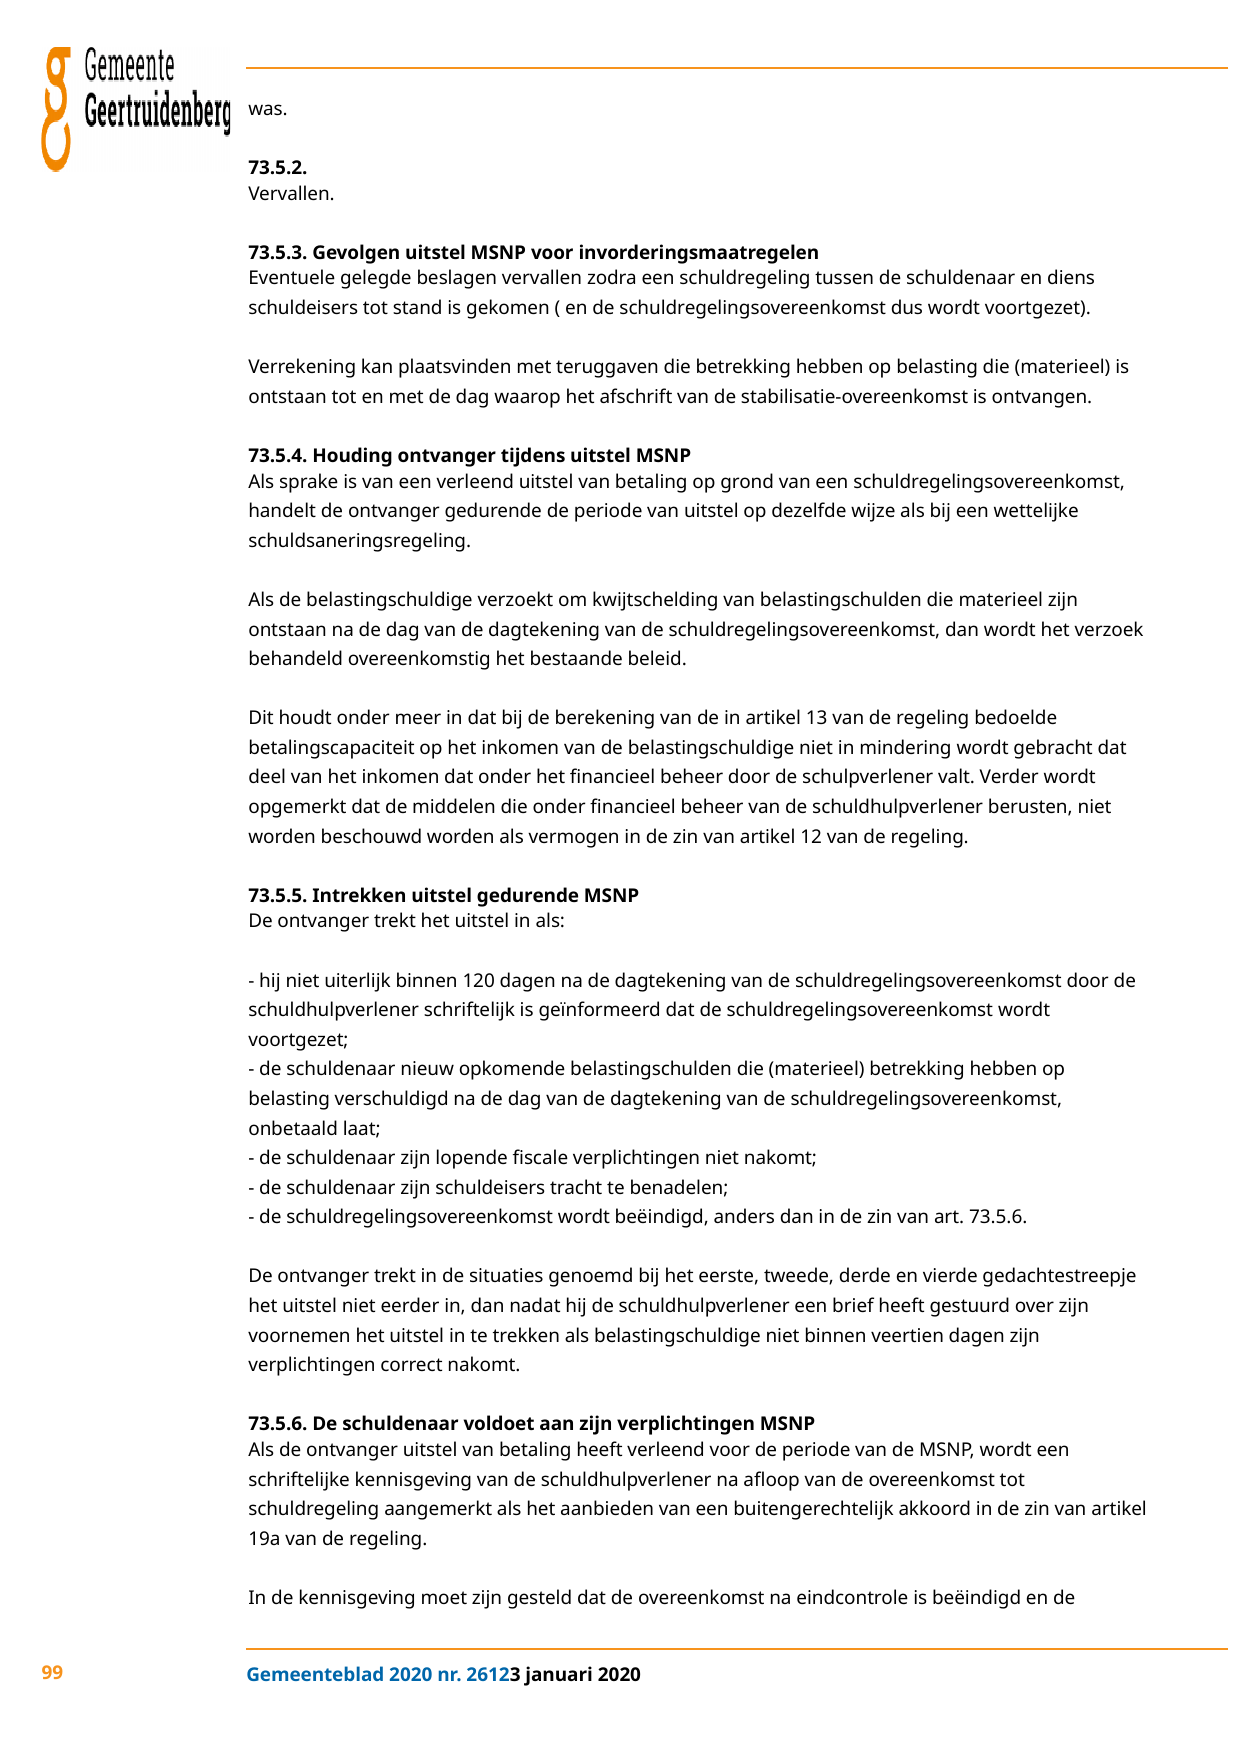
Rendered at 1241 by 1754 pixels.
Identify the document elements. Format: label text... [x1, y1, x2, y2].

text 73.5.5. Intrekken uitstel gedurende MSNP [248, 882, 1152, 908]
text - de schuldenaar zijn schuldeisers tracht te benadelen; [248, 1174, 1152, 1200]
text De ontvanger trekt het uitstel in als: [248, 908, 1152, 933]
text Verrekening kan plaatsvinden met teruggaven die betrekking hebben op belasting die (materieel) is ontstaan tot en met de dag waarop het afschrift van de stabilisatie-overeenkomst is ontvangen. [248, 353, 1152, 409]
text 73.5.4. Houding ontvanger tijdens uitstel MSNP [248, 442, 1152, 468]
text - de schuldregelingsovereenkomst wordt beëindigd, anders dan in de zin van art. 73.5.6. [248, 1203, 1152, 1229]
text In de kennisgeving moet zijn gesteld dat de overeenkomst na eindcontrole is beëindigd en de [248, 1584, 1152, 1610]
text Als de ontvanger uitstel van betaling heeft verleend voor de periode van de MSNP, wordt een schriftelijke kennisgeving van de schuldhulpverlener na afloop van de overeenkomst tot schuldregeling aangemerkt als het aanbieden van een buitengerechtelijk akkoord in de zin van artikel 19a van de regeling. [248, 1436, 1152, 1551]
text Vervallen. [248, 180, 1152, 205]
text Dit houdt onder meer in dat bij de berekening van de in artikel 13 van de regeling bedoelde betalingscapaciteit op het inkomen van de belastingschuldige niet in mindering wordt gebracht dat deel van het inkomen dat onder het financieel beheer door de schulpverlener valt. Verder wordt opgemerkt dat de middelen die onder financieel beheer van de schuldhulpverlener berusten, niet worden beschouwd worden als vermogen in de zin van artikel 12 van de regeling. [248, 704, 1152, 848]
picture [41, 47, 231, 172]
text Als de belastingschuldige verzoekt om kwijtschelding van belastingschulden die materieel zijn ontstaan na de dag van de dagtekening van de schuldregelingsovereenkomst, dan wordt het verzoek behandeld overeenkomstig het bestaande beleid. [248, 586, 1152, 671]
text - de schuldenaar nieuw opkomende belastingschulden die (materieel) betrekking hebben op belasting verschuldigd na de dag van de dagtekening van de schuldregelingsovereenkomst, onbetaald laat; [248, 1056, 1152, 1141]
text - de schuldenaar zijn lopende fiscale verplichtingen niet nakomt; [248, 1144, 1152, 1170]
text 73.5.2. [248, 154, 1152, 180]
text was. [248, 95, 1152, 121]
text - hij niet uiterlijk binnen 120 dagen na de dagtekening van de schuldregelingsovereenkomst door de schuldhulpverlener schriftelijk is geïnformeerd dat de schuldregelingsovereenkomst wordt voortgezet; [248, 967, 1152, 1052]
text Eventuele gelegde beslagen vervallen zodra een schuldregeling tussen de schuldenaar en diens schuldeisers tot stand is gekomen ( en de schuldregelingsovereenkomst dus wordt voortgezet). [248, 264, 1152, 320]
text Als sprake is van een verleend uitstel van betaling op grond van een schuldregelingsovereenkomst, handelt de ontvanger gedurende de periode van uitstel op dezelfde wijze als bij een wettelijke schuldsaneringsregeling. [248, 468, 1152, 553]
text 73.5.3. Gevolgen uitstel MSNP voor invorderingsmaatregelen [248, 239, 1152, 264]
text De ontvanger trekt in de situaties genoemd bij het eerste, tweede, derde en vierde gedachtestreepje het uitstel niet eerder in, dan nadat hij de schuldhulpverlener een brief heeft gestuurd over zijn voornemen het uitstel in te trekken als belastingschuldige niet binnen veertien dagen zijn verplichtingen correct nakomt. [248, 1263, 1152, 1377]
text 73.5.6. De schuldenaar voldoet aan zijn verplichtingen MSNP [248, 1411, 1152, 1436]
